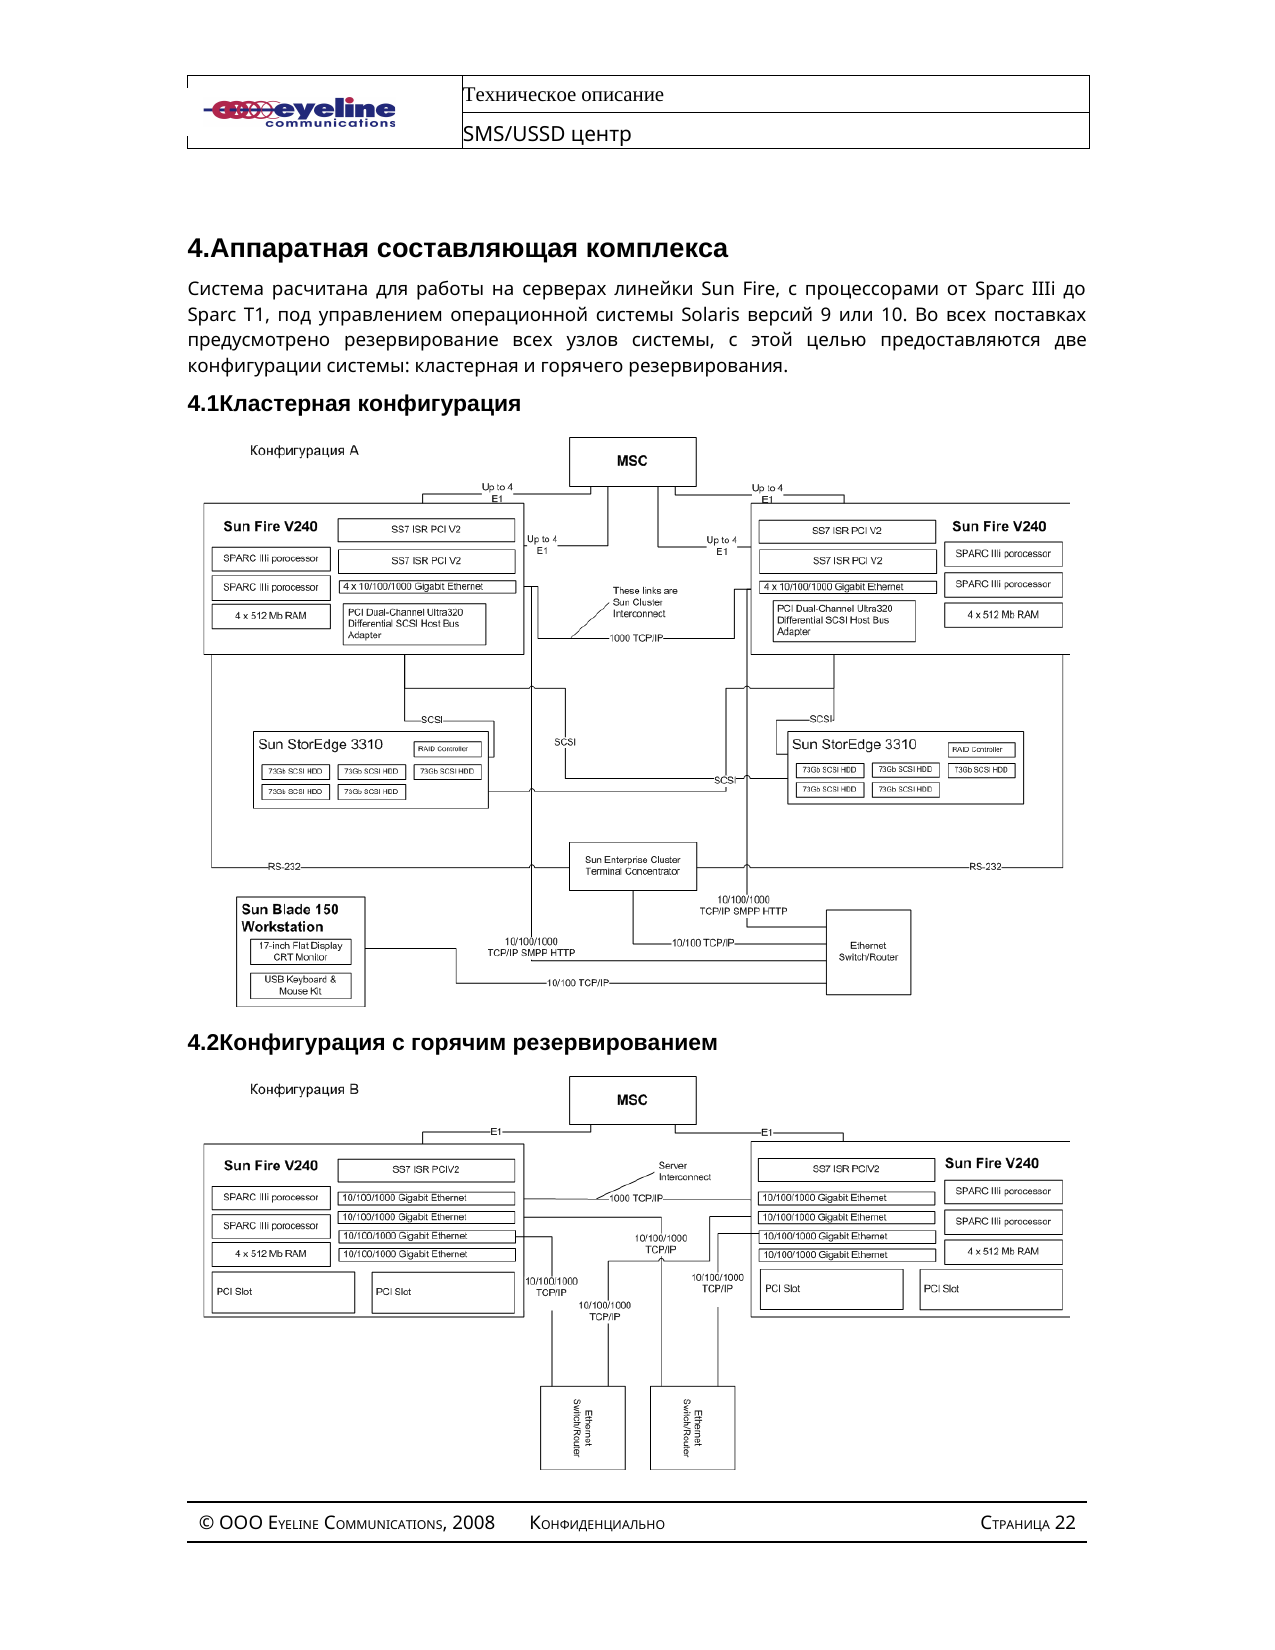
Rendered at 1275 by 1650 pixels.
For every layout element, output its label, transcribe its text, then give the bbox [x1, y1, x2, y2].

subtitle Конфигурация с горячим резервированием [187, 1029, 1088, 1055]
picture [203, 437, 1070, 1007]
subtitle Кластерная конфигурация [187, 390, 1088, 416]
text Система расчитана для работы на серверах линейки Sun Fire, с процессорами от Sparc IIIi до Sparc T1, под управлением операционной системы Solaris версий 9 или 10. Во всех поставках предусмотрено резервирование всех узлов системы, с этой целью предоставляются две конфигурации системы: кластерная и горячего резервирования. [187, 275, 1088, 377]
picture [203, 97, 396, 127]
subtitle Аппаратная составляющая комплекса [187, 232, 1088, 263]
picture [203, 1076, 1070, 1470]
